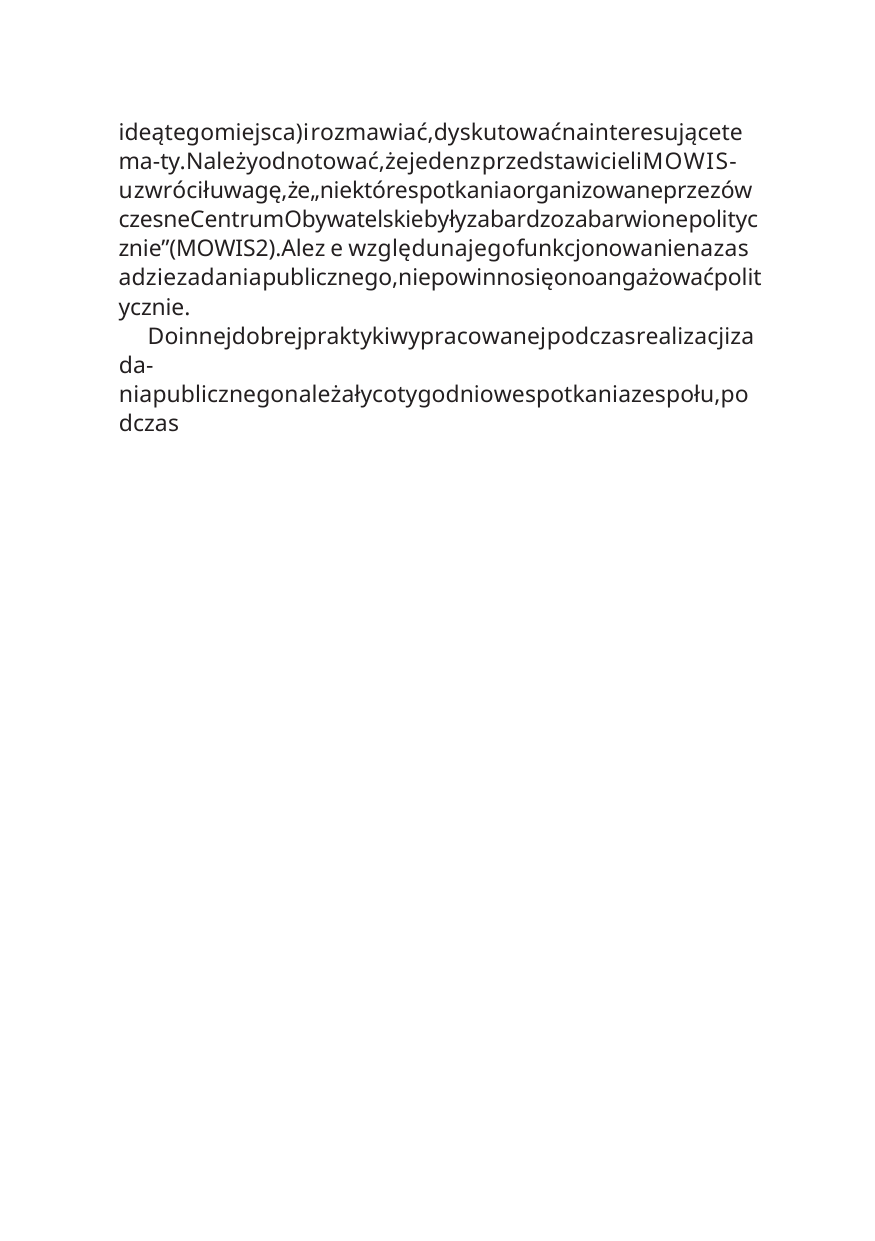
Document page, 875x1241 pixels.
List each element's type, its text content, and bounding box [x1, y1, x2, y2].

text ideątegomiejsca)irozmawiać,dyskutowaćnainteresującetema-ty.Należyodnotować,żejedenzprzedstawicieliMOWIS-uzwróciłuwagę,że„niektórespotkaniaorganizowaneprzezówczesneCentrumObywatelskiebyłyzabardzozabarwionepolitycznie”(MOWIS2).Alezewzględunajegofunkcjonowanienazasadziezadaniapublicznego,niepowinnosięonoangażowaćpolitycznie. [118, 117, 762, 321]
text Doinnejdobrejpraktykiwypracowanejpodczasrealizacjizada-niapublicznegonależałycotygodniowespotkaniazespołu,podczas [119, 321, 762, 437]
